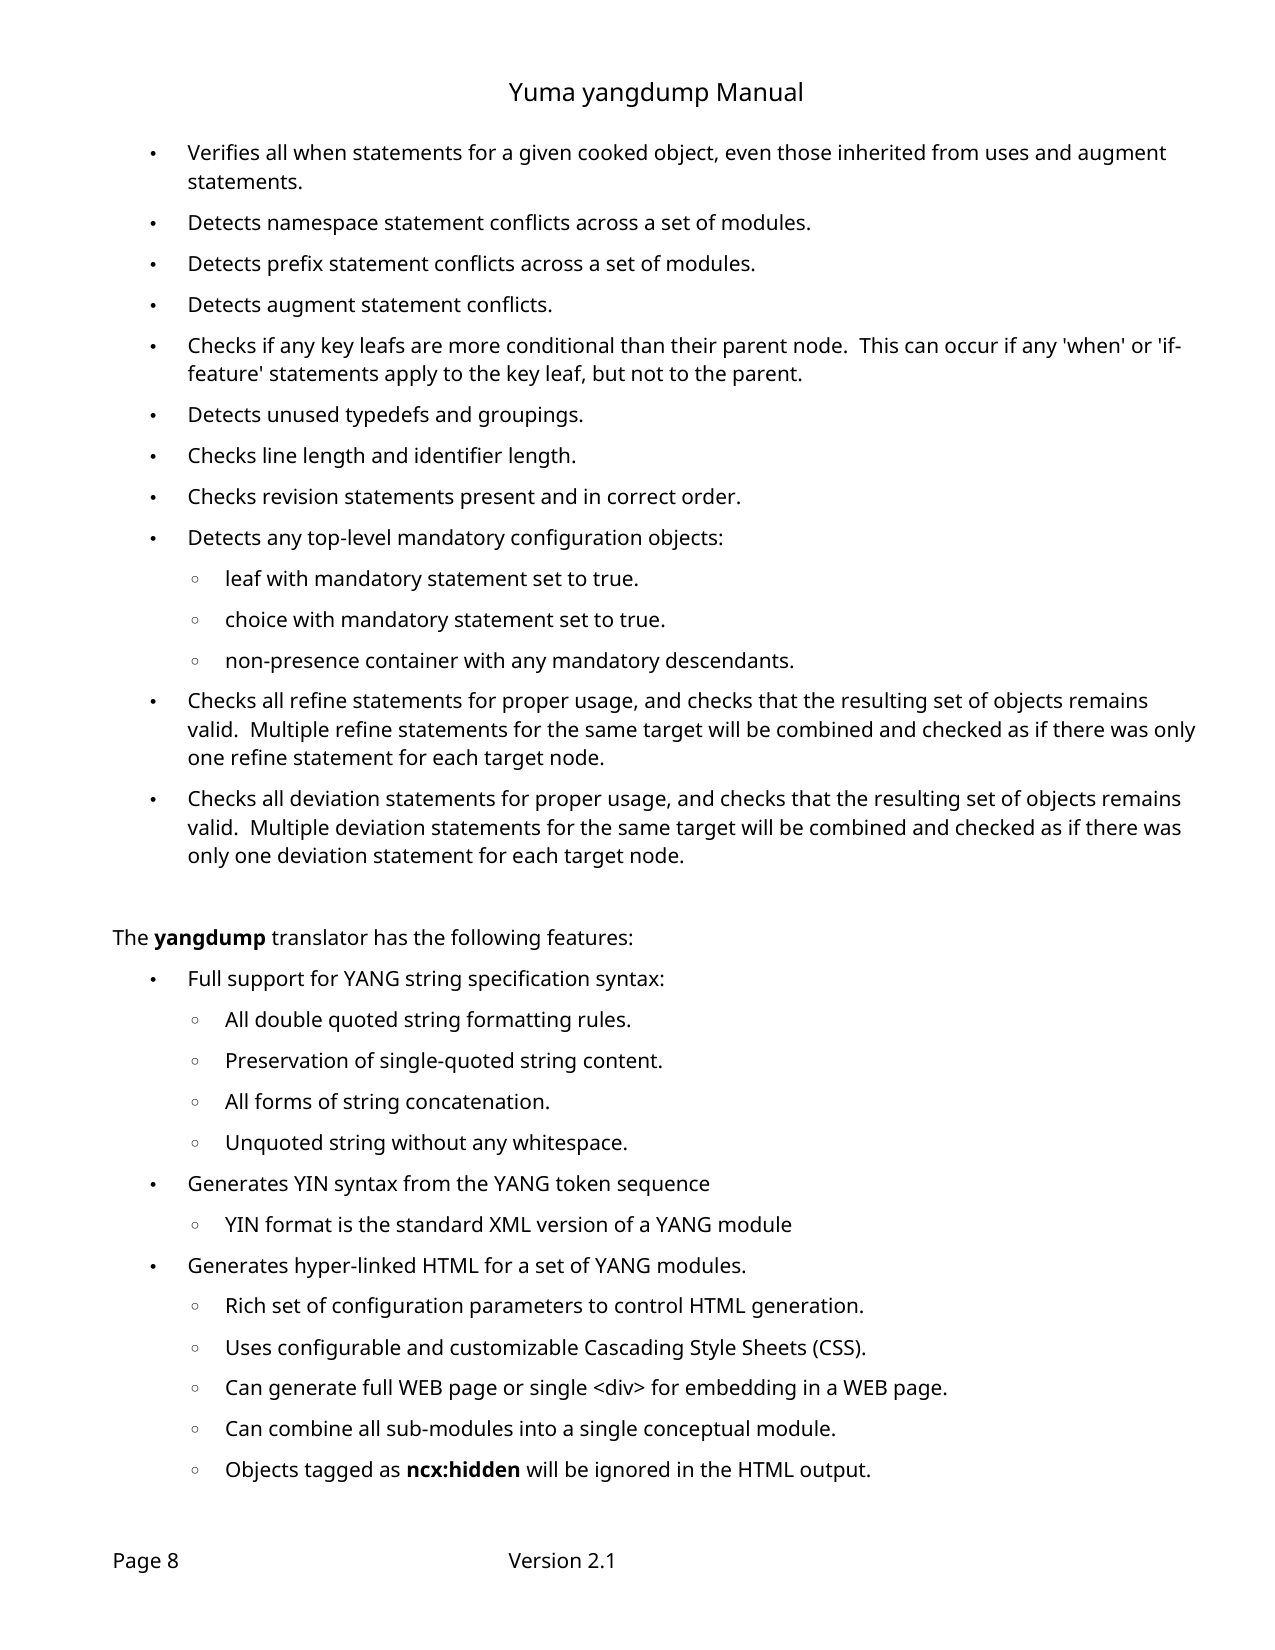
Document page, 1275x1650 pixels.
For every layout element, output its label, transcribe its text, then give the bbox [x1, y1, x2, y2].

list Objects tagged as ncx:hidden will be ignored in the HTML output. [187, 1455, 1200, 1484]
list Checks if any key leafs are more conditional than their parent node. This can occur if any 'when' or 'if-feature' statements apply to the key leaf, but not to the parent. [150, 331, 1200, 388]
list Checks line length and identifier length. [150, 441, 1200, 469]
list All forms of string concatenation. [187, 1087, 1200, 1115]
list Detects any top-level mandatory configuration objects: [150, 523, 1200, 551]
list Generates YIN syntax from the YANG token sequence [150, 1169, 1200, 1197]
list Can combine all sub-modules into a single conceptual module. [187, 1414, 1200, 1443]
list YIN format is the standard XML version of a YANG module [187, 1210, 1200, 1238]
list choice with mandatory statement set to true. [187, 605, 1200, 633]
list Preservation of single-quoted string content. [187, 1046, 1200, 1074]
list leaf with mandatory statement set to true. [187, 564, 1200, 592]
list Detects prefix statement conflicts across a set of modules. [150, 249, 1200, 277]
list Full support for YANG string specification syntax: [150, 964, 1200, 993]
list All double quoted string formatting rules. [187, 1005, 1200, 1033]
text The yangdump translator has the following features: [112, 923, 1200, 952]
list Checks revision statements present and in correct order. [150, 482, 1200, 510]
list Checks all deviation statements for proper usage, and checks that the resulting set of objects remains valid. Multiple deviation statements for the same target will be combined and checked as if there was only one deviation statement for each target node. [150, 784, 1200, 870]
list Detects unused typedefs and groupings. [150, 400, 1200, 428]
list Verifies all when statements for a given cooked object, even those inherited from uses and augment statements. [150, 138, 1200, 195]
list Detects augment statement conflicts. [150, 290, 1200, 318]
list Unquoted string without any whitespace. [187, 1128, 1200, 1156]
list Generates hyper-linked HTML for a set of YANG modules. [150, 1251, 1200, 1279]
list Checks all refine statements for proper usage, and checks that the resulting set of objects remains valid. Multiple refine statements for the same target will be combined and checked as if there was only one refine statement for each target node. [150, 687, 1200, 772]
list Uses configurable and customizable Cascading Style Sheets (CSS). [187, 1333, 1200, 1361]
list non-presence container with any mandatory descendants. [187, 646, 1200, 674]
list Detects namespace statement conflicts across a set of modules. [150, 208, 1200, 236]
list Rich set of configuration parameters to control HTML generation. [187, 1292, 1200, 1320]
list Can generate full WEB page or single <div> for embedding in a WEB page. [187, 1373, 1200, 1402]
